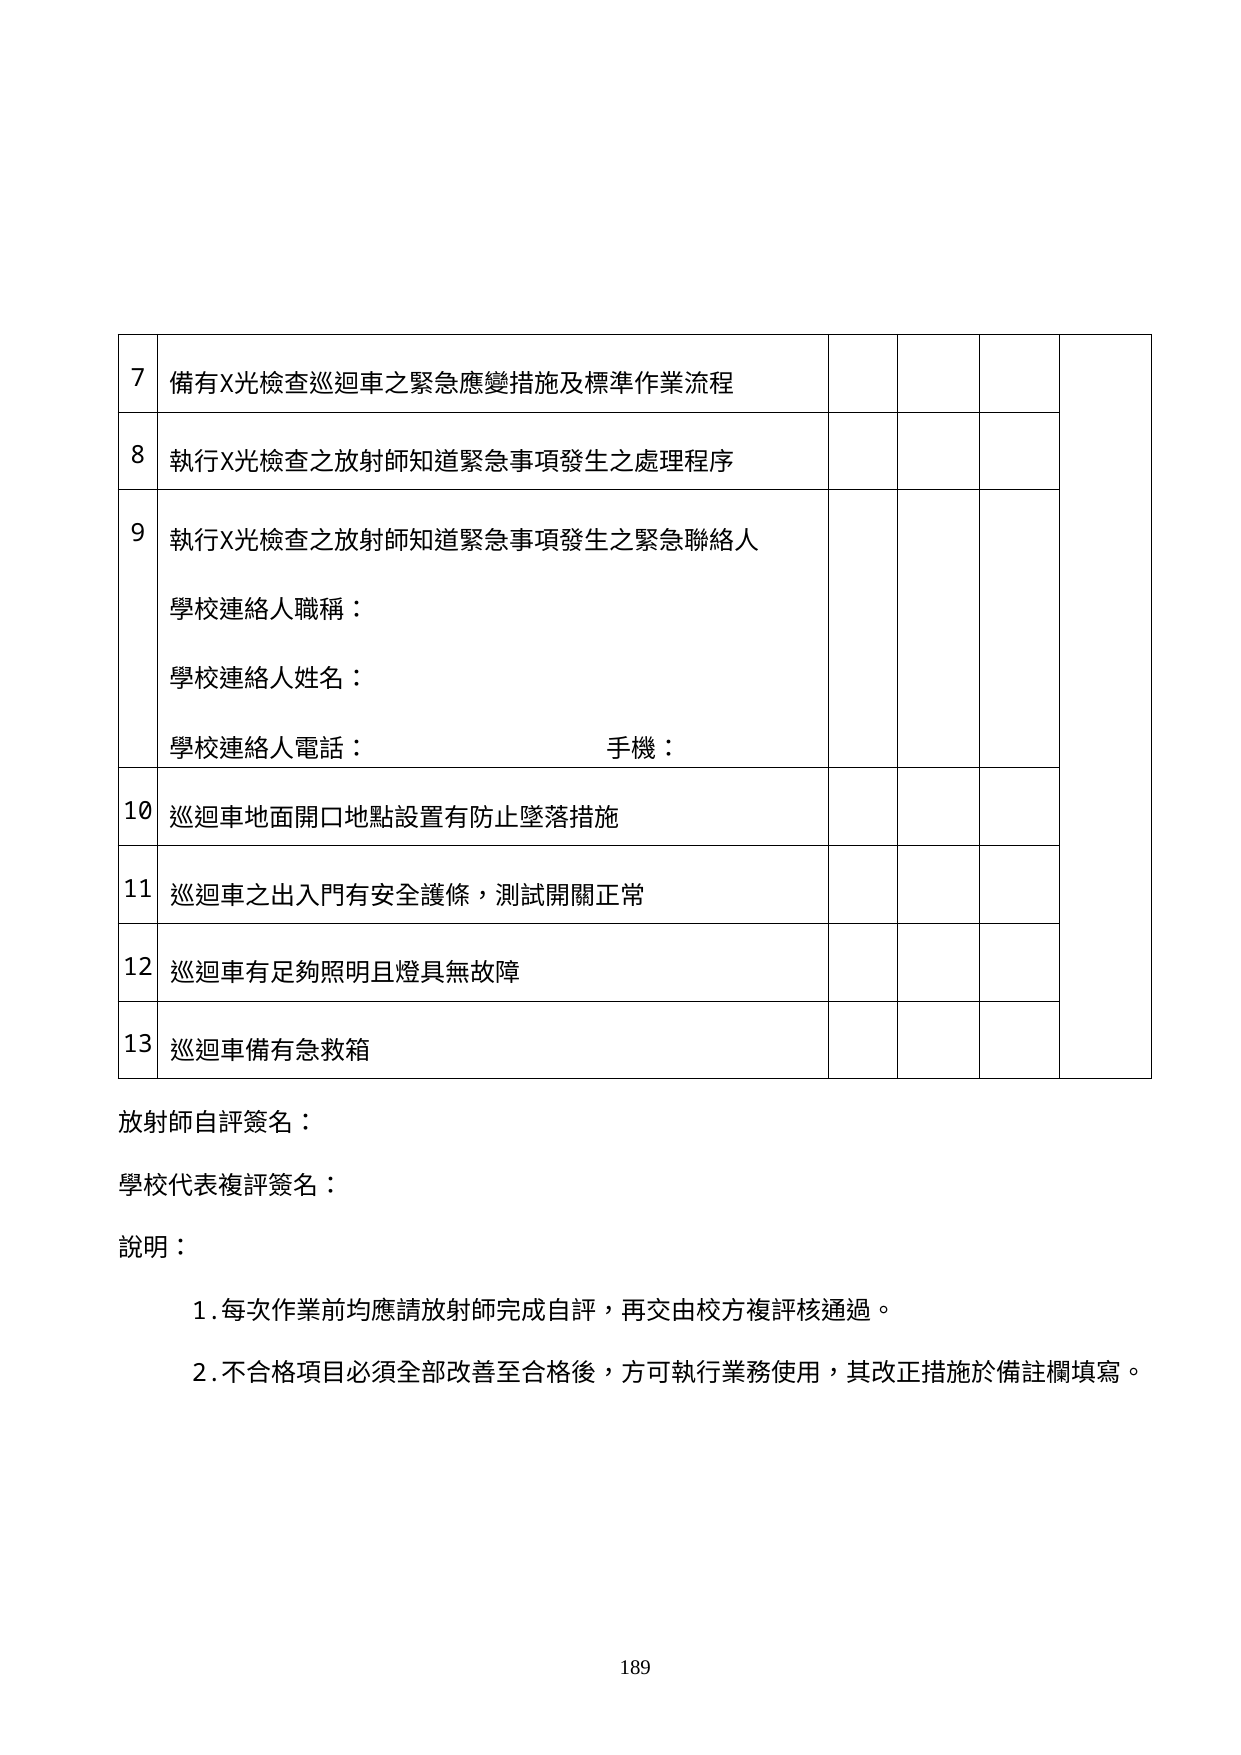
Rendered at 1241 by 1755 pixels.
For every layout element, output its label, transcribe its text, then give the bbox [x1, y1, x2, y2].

table_cell [980, 490, 1059, 767]
table_cell 巡迴車有足夠照明且燈具無故障 [158, 924, 828, 1001]
table_cell [898, 768, 979, 845]
list 每次作業前均應請放射師完成自評，再交由校方複評核通過。 [222, 1267, 1152, 1329]
text 放射師自評簽名： [118, 1079, 1152, 1142]
table_cell 巡迴車地面開口地點設置有防止墜落措施 [158, 768, 828, 845]
table_cell [980, 413, 1059, 489]
table_cell 執行X光檢查之放射師知道緊急事項發生之處理程序 [158, 413, 828, 489]
table_cell [898, 1002, 979, 1078]
table_cell [829, 846, 897, 923]
table_cell 8 [119, 413, 157, 489]
table_cell 巡迴車之出入門有安全護條，測試開關正常 [158, 846, 828, 923]
table_cell 11 [119, 846, 157, 923]
table_cell [980, 335, 1059, 412]
table_cell [980, 846, 1059, 923]
table_cell [980, 924, 1059, 1001]
table_cell [898, 490, 979, 767]
table_cell 巡迴車備有急救箱 [158, 1002, 828, 1078]
table_cell 10 [119, 768, 157, 845]
table_cell [980, 768, 1059, 845]
table_cell [898, 413, 979, 489]
table_cell 13 [119, 1002, 157, 1078]
table_cell 7 [119, 335, 157, 412]
table_cell 備有X光檢查巡迴車之緊急應變措施及標準作業流程 [158, 335, 828, 412]
text 說明： [118, 1204, 1152, 1267]
table_cell [1060, 335, 1151, 1078]
table_cell [829, 413, 897, 489]
table_cell [898, 335, 979, 412]
table_cell 執行X光檢查之放射師知道緊急事項發生之緊急聯絡人 學校連絡人職稱： 學校連絡人姓名： 學校連絡人電話： 手機： [158, 490, 828, 767]
table_cell [980, 1002, 1059, 1078]
text 學校代表複評簽名： [118, 1142, 1152, 1204]
table_cell [829, 768, 897, 845]
table_cell 12 [119, 924, 157, 1001]
table_cell 9 [119, 490, 157, 767]
list 不合格項目必須全部改善至合格後，方可執行業務使用，其改正措施於備註欄填寫。 [222, 1329, 1152, 1392]
table_cell [829, 490, 897, 767]
table_cell [898, 846, 979, 923]
table_cell [829, 1002, 897, 1078]
table_cell [898, 924, 979, 1001]
table_cell [829, 335, 897, 412]
table_cell [829, 924, 897, 1001]
